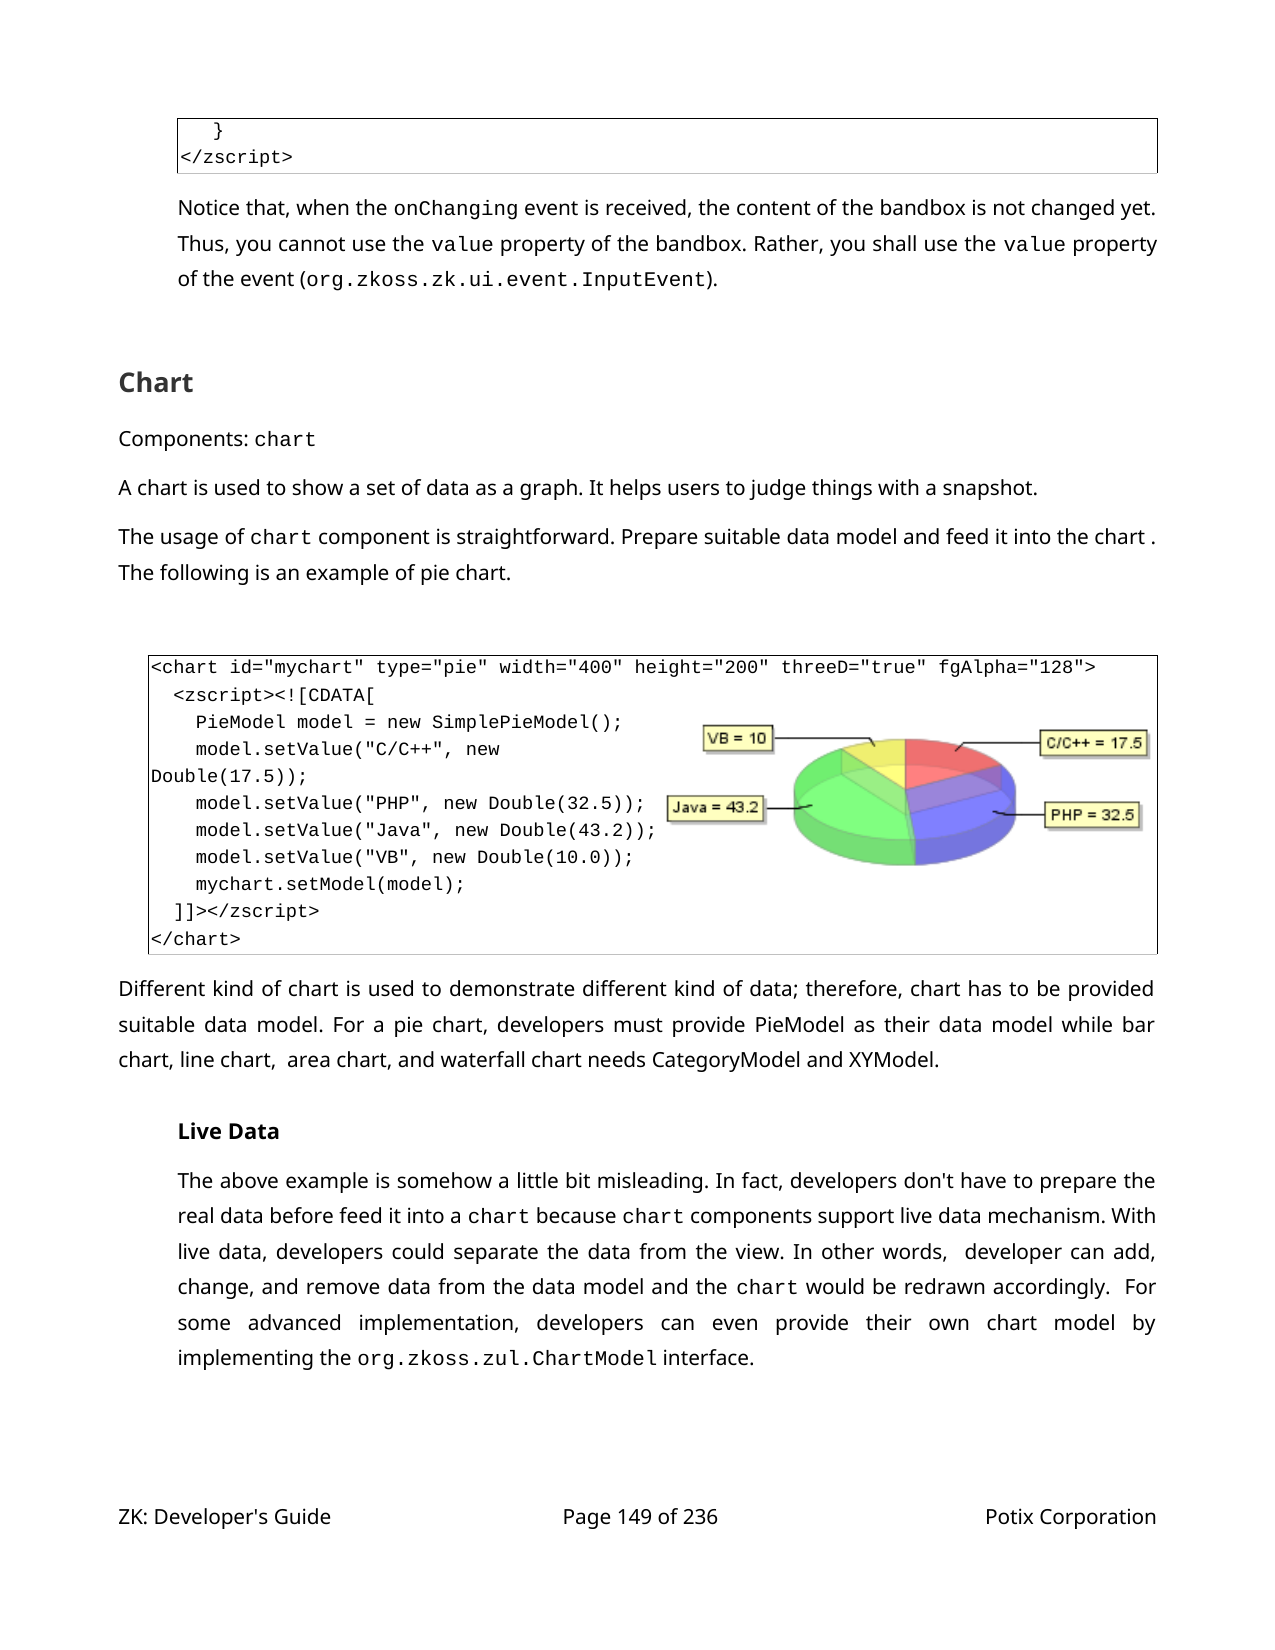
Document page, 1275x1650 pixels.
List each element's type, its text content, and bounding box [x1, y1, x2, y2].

text The above example is somehow a little bit misleading. In fact, developers don't have to prepare the real data before feed it into a chart because chart components support live data mechanism. With live data, developers could separate the data from the view. In other words, developer can add, change, and remove data from the data model and the chart would be redrawn accordingly. For some advanced implementation, developers can even provide their own chart model by implementing the org.zkoss.zul.ChartModel interface. [177, 1166, 1157, 1371]
text The usage of chart component is straightforward. Prepare suitable data model and feed it into the chart . The following is an example of pie chart. [118, 522, 1157, 586]
text model.setValue("C/C++", new Double(17.5)); [149, 737, 664, 788]
text Different kind of chart is used to demonstrate different kind of data; therefore, chart has to be provided suitable data model. For a pie chart, developers must provide PieModel as their data model while bar chart, line chart, area chart, and waterfall chart needs CategoryModel and XYModel. [118, 974, 1157, 1073]
text ]]></zscript> [149, 899, 1157, 924]
text mychart.setModel(model); [149, 872, 1157, 896]
text PieModel model = new SimplePieModel(); [149, 710, 1157, 734]
picture [664, 722, 1151, 869]
text </chart> [149, 927, 1157, 954]
subtitle Chart [118, 364, 1157, 400]
text model.setValue("Java", new Double(43.2)); [149, 818, 664, 842]
text model.setValue("VB", new Double(10.0)); [149, 845, 664, 869]
text Components: chart [118, 424, 1157, 453]
text </zscript> [178, 145, 1157, 173]
text model.setValue("PHP", new Double(32.5)); [149, 791, 664, 815]
text <chart id="mychart" type="pie" width="400" height="200" threeD="true" fgAlpha="128"> [149, 656, 1157, 679]
text <zscript><![CDATA[ [149, 682, 1157, 707]
subtitle Live Data [177, 1116, 1157, 1146]
text } [178, 119, 1157, 142]
text Notice that, when the onChanging event is received, the content of the bandbox is not changed yet. Thus, you cannot use the value property of the bandbox. Rather, you shall use the value property of the event (org.zkoss.zk.ui.event.InputEvent). [177, 193, 1157, 293]
text A chart is used to show a set of data as a graph. It helps users to judge things with a snapshot. [118, 473, 1157, 501]
